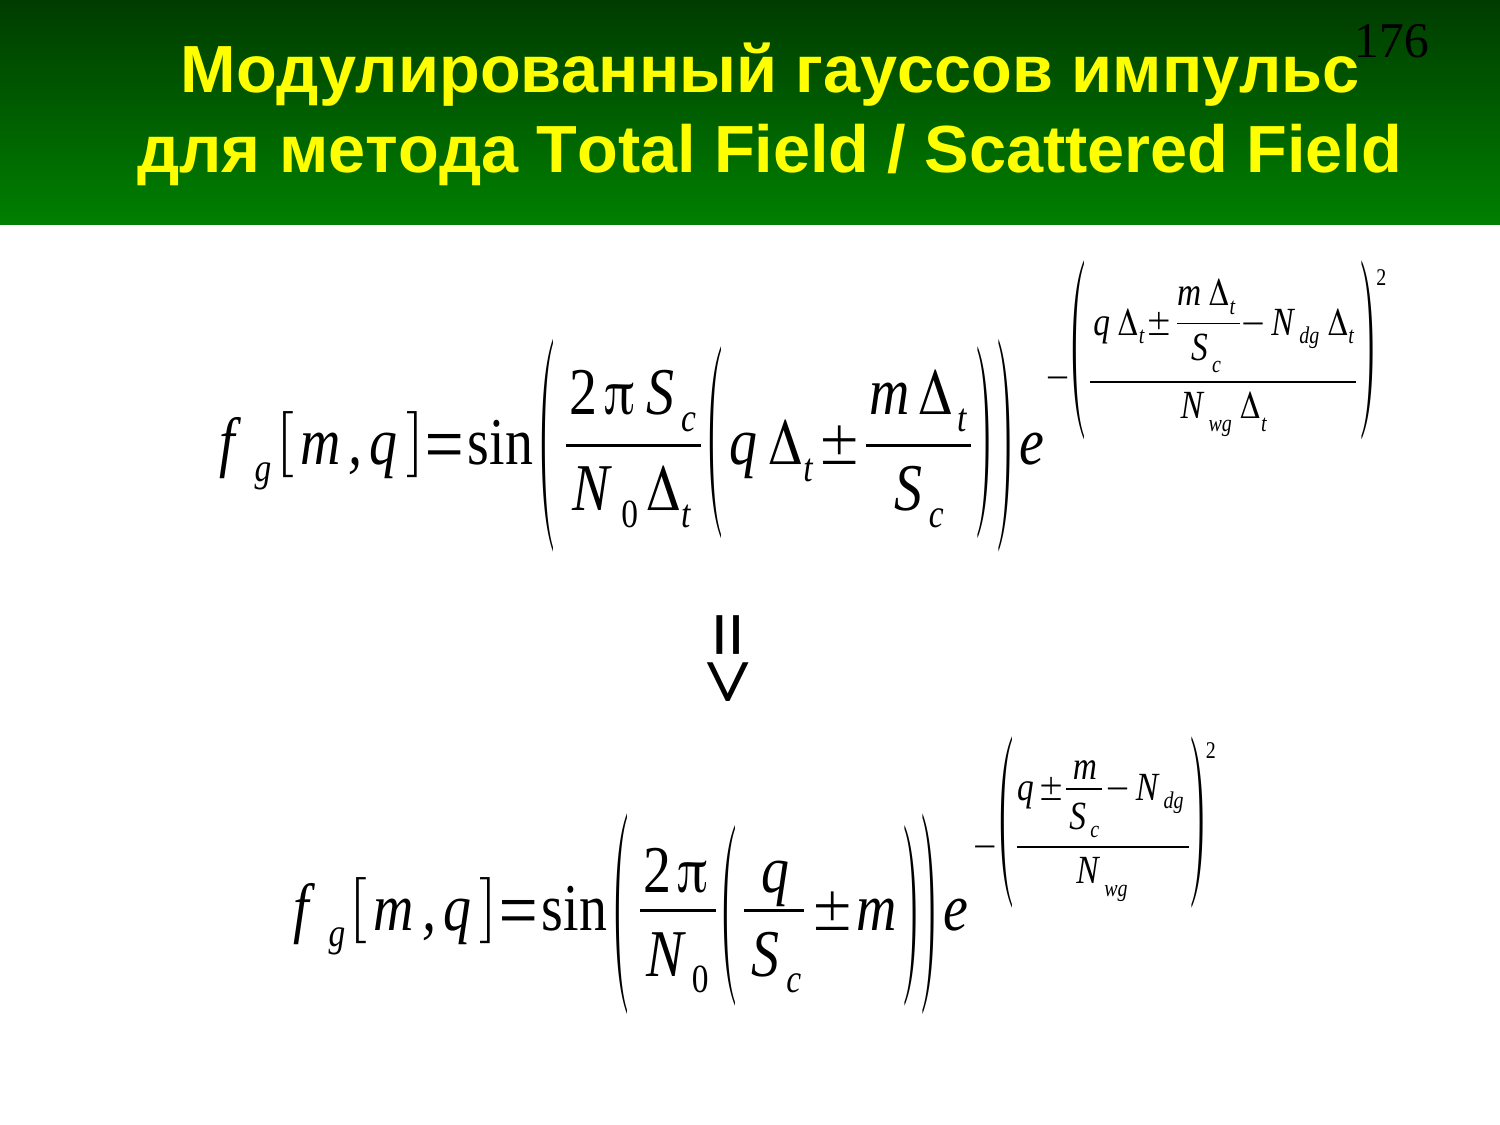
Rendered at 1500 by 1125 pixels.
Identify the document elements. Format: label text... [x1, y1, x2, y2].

chart [195, 259, 1401, 554]
title Модулированный гауссов импульс для метода Total Field / Scattered Field [100, 7, 1441, 204]
text_box => [673, 596, 792, 733]
chart [269, 733, 1232, 1020]
